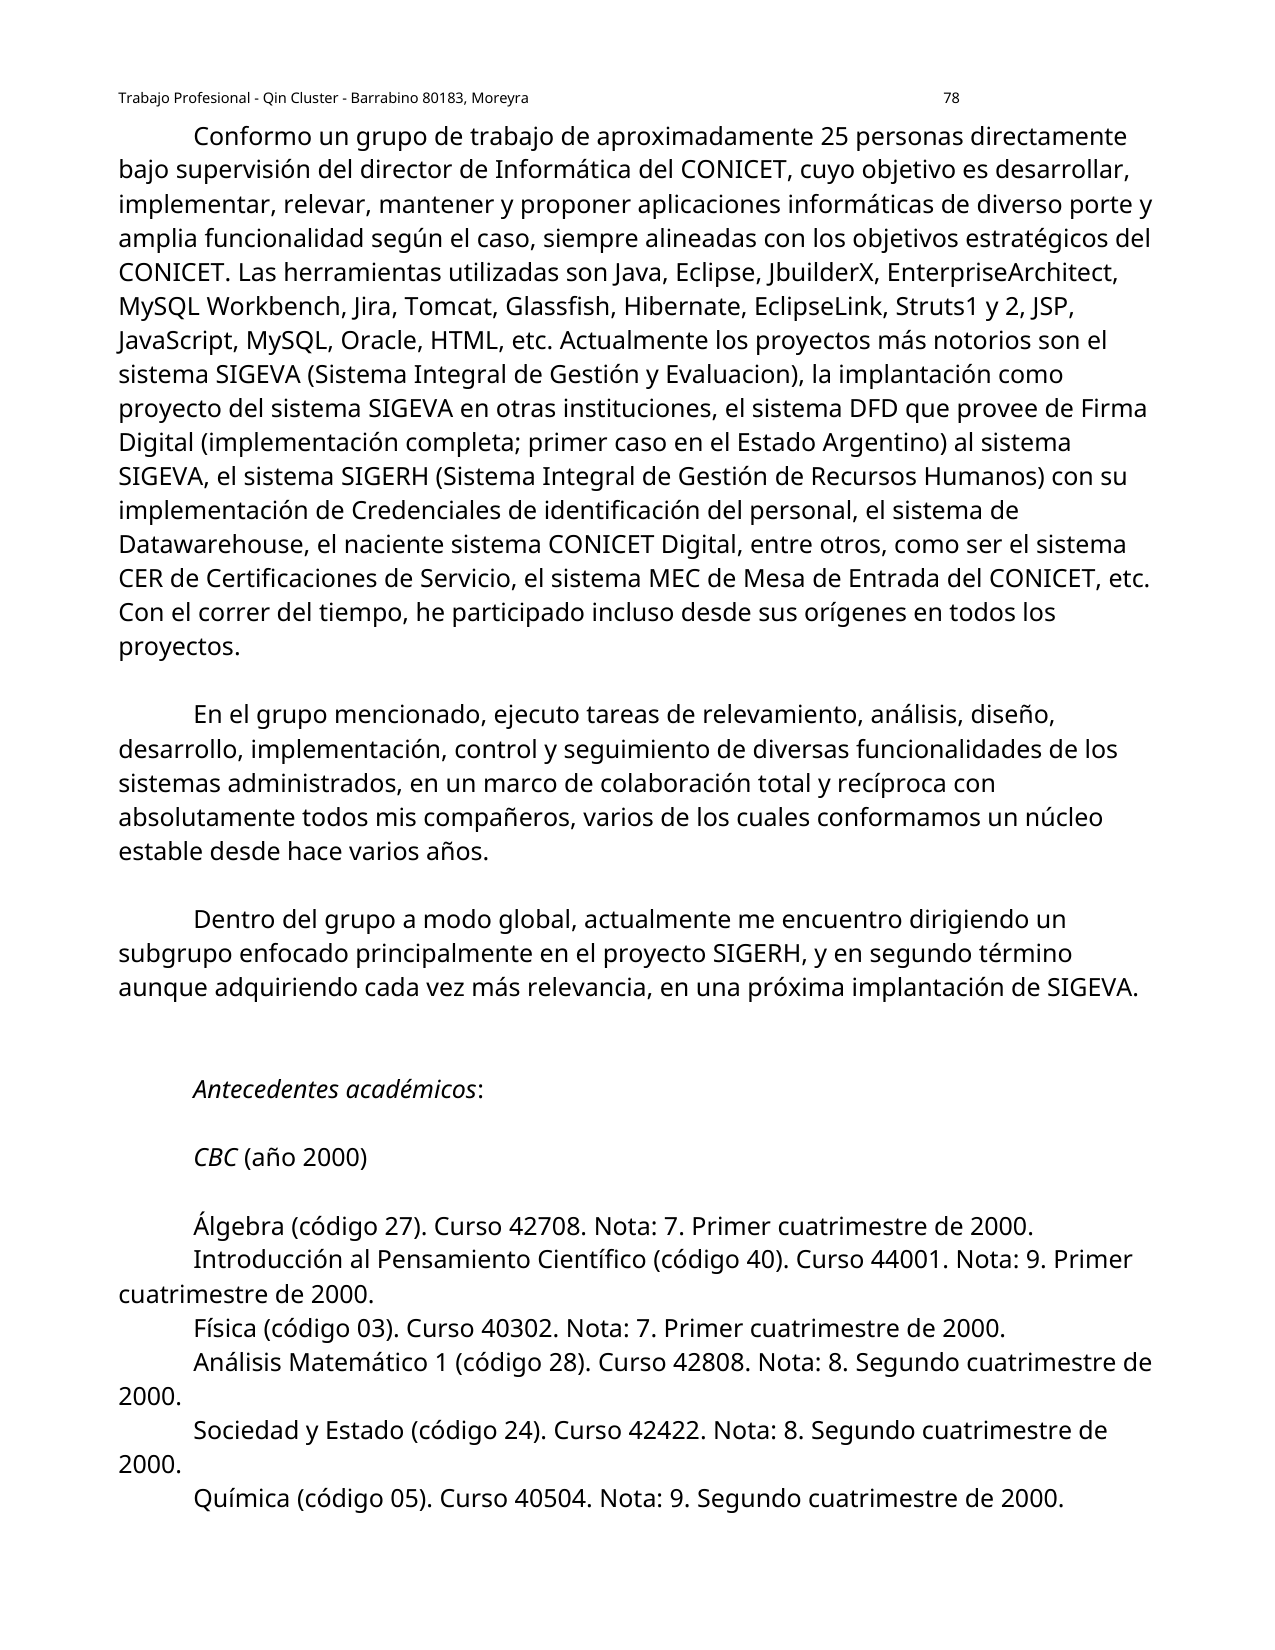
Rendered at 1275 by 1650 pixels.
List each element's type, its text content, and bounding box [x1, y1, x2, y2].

text Sociedad y Estado (código 24). Curso 42422. Nota: 8. Segundo cuatrimestre de 2000. [118, 1412, 1157, 1481]
text Conformo un grupo de trabajo de aproximadamente 25 personas directamente bajo supervisión del director de Informática del CONICET, cuyo objetivo es desarrollar, implementar, relevar, mantener y proponer aplicaciones informáticas de diverso porte y amplia funcionalidad según el caso, siempre alineadas con los objetivos estratégicos del CONICET. Las herramientas utilizadas son Java, Eclipse, JbuilderX, EnterpriseArchitect, MySQL Workbench, Jira, Tomcat, Glassfish, Hibernate, EclipseLink, Struts1 y 2, JSP, JavaScript, MySQL, Oracle, HTML, etc. Actualmente los proyectos más notorios son el sistema SIGEVA (Sistema Integral de Gestión y Evaluacion), la implantación como proyecto del sistema SIGEVA en otras instituciones, el sistema DFD que provee de Firma Digital (implementación completa; primer caso en el Estado Argentino) al sistema SIGEVA, el sistema SIGERH (Sistema Integral de Gestión de Recursos Humanos) con su implementación de Credenciales de identificación del personal, el sistema de Datawarehouse, el naciente sistema CONICET Digital, entre otros, como ser el sistema CER de Certificaciones de Servicio, el sistema MEC de Mesa de Entrada del CONICET, etc. Con el correr del tiempo, he participado incluso desde sus orígenes en todos los proyectos. [118, 118, 1157, 663]
text CBC (año 2000) [118, 1140, 1157, 1174]
text Dentro del grupo a modo global, actualmente me encuentro dirigiendo un subgrupo enfocado principalmente en el proyecto SIGERH, y en segundo término aunque adquiriendo cada vez más relevancia, en una próxima implantación de SIGEVA. [118, 902, 1157, 1004]
text En el grupo mencionado, ejecuto tareas de relevamiento, análisis, diseño, desarrollo, implementación, control y seguimiento de diversas funcionalidades de los sistemas administrados, en un marco de colaboración total y recíproca con absolutamente todos mis compañeros, varios de los cuales conformamos un núcleo estable desde hace varios años. [118, 697, 1157, 867]
text Química (código 05). Curso 40504. Nota: 9. Segundo cuatrimestre de 2000. [118, 1481, 1157, 1515]
text Análisis Matemático 1 (código 28). Curso 42808. Nota: 8. Segundo cuatrimestre de 2000. [118, 1344, 1157, 1412]
text Antecedentes académicos: [118, 1072, 1157, 1106]
text Álgebra (código 27). Curso 42708. Nota: 7. Primer cuatrimestre de 2000. [118, 1208, 1157, 1242]
text Física (código 03). Curso 40302. Nota: 7. Primer cuatrimestre de 2000. [118, 1310, 1157, 1344]
text Introducción al Pensamiento Científico (código 40). Curso 44001. Nota: 9. Primer cuatrimestre de 2000. [118, 1242, 1157, 1310]
